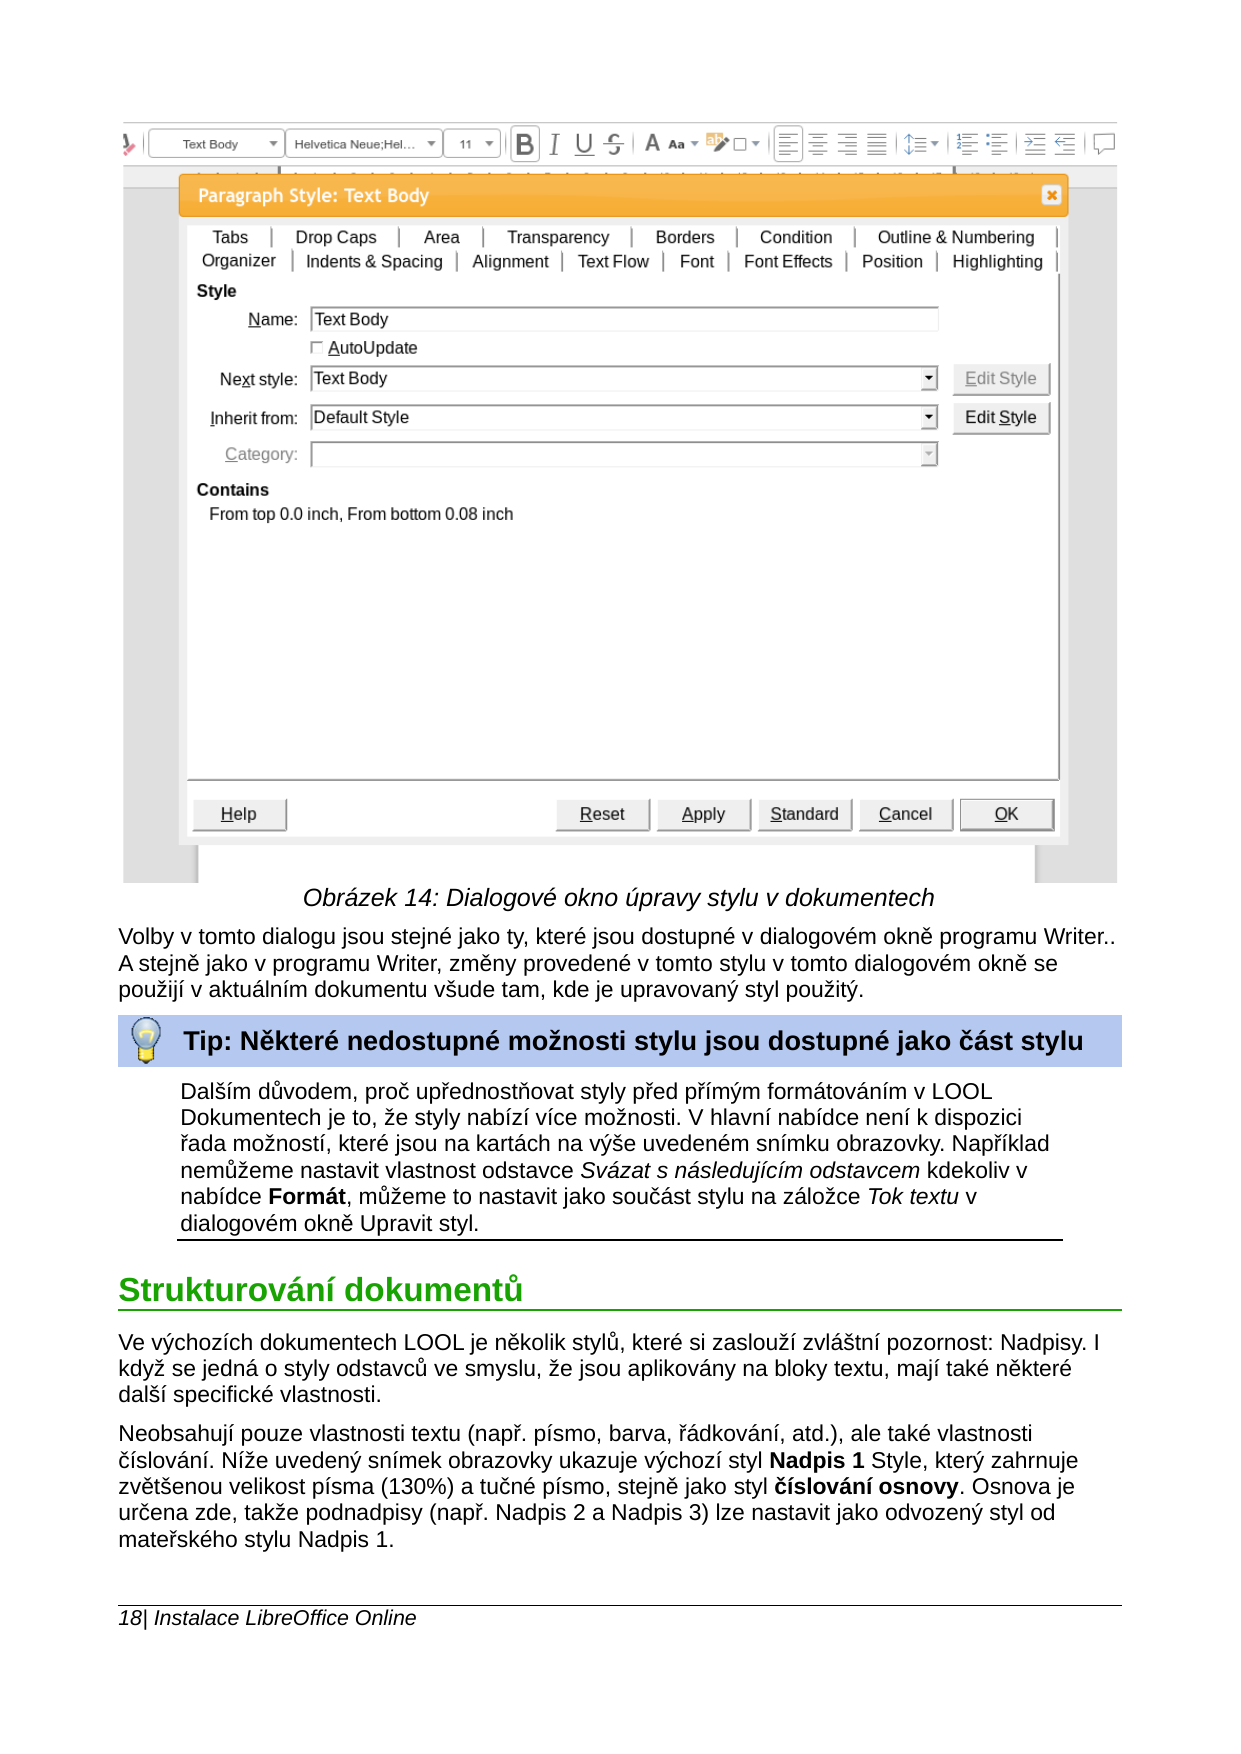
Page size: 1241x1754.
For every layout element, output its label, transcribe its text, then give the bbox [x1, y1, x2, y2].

picture [119, 1015, 170, 1067]
subtitle Strukturování dokumentů [118, 1270, 1122, 1309]
text Obrázek 14: Dialogové okno úpravy stylu v dokumentech [118, 883, 1122, 911]
text Dalším důvodem, proč upřednostňovat styly před přímým formátováním v LOOL Dokumentech je to, že styly nabízí více možnosti. V hlavní nabídce není k dispozici řada možností, které jsou na kartách na výše uvedeném snímku obrazovky. Například nemůžeme nastavit vlastnost odstavce Svázat s následujícím odstavcem kdekoliv v nabídce Formát, můžeme to nastavit jako součást stylu na záložce Tok textu v dialogovém okně Upravit styl. [177, 1075, 1063, 1239]
text Neobsahují pouze vlastnosti textu (např. písmo, barva, řádkování, atd.), ale také vlastnosti číslování. Níže uvedený snímek obrazovky ukazuje výchozí styl Nadpis 1 Style, který zahrnuje zvětšenou velikost písma (130%) a tučné písmo, stejně jako styl číslování osnovy. Osnova je určena zde, takže podnadpisy (např. Nadpis 2 a Nadpis 3) lze nastavit jako odvozený styl od mateřského stylu Nadpis 1. [118, 1420, 1122, 1552]
text Volby v tomto dialogu jsou stejné jako ty, které jsou dostupné v dialogovém okně programu Writer.. A stejně jako v programu Writer, změny provedené v tomto stylu v tomto dialogovém okně se použijí v aktuálním dokumentu všude tam, kde je upravovaný styl použitý. [118, 923, 1122, 1002]
picture [123, 118, 1118, 883]
text Ve výchozích dokumentech LOOL je několik stylů, které si zaslouží zvláštní pozornost: Nadpisy. I když se jedná o styly odstavců ve smyslu, že jsou aplikovány na bloky textu, mají také některé další specifické vlastnosti. [118, 1329, 1122, 1408]
subtitle Tip: Některé nedostupné možnosti stylu jsou dostupné jako část stylu [170, 1015, 1122, 1067]
